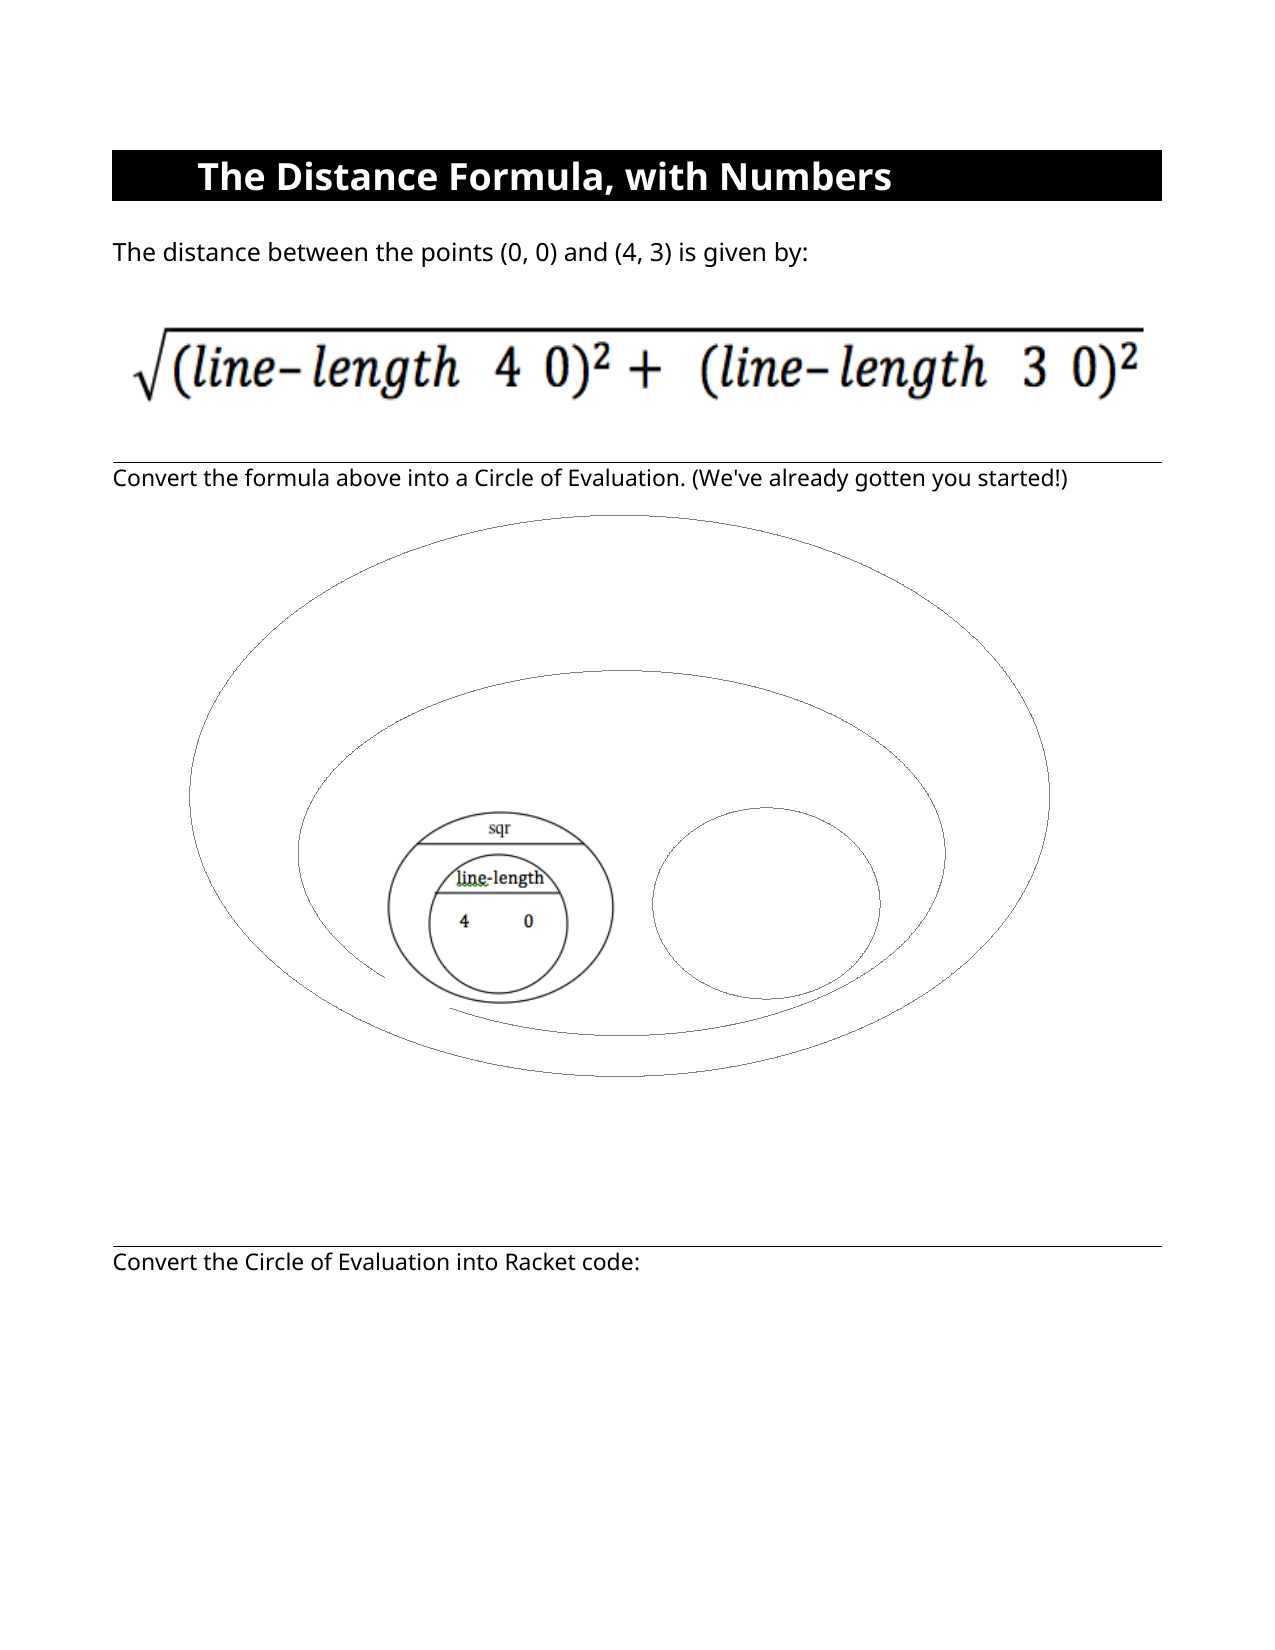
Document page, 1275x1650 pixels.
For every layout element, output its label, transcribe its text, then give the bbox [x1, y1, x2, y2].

subtitle The Distance Formula, with Numbers [112, 150, 1162, 201]
text Convert the Circle of Evaluation into Racket code: [112, 1247, 1162, 1277]
picture [385, 810, 620, 1008]
text Convert the formula above into a Circle of Evaluation. (We've already gotten you started!) [112, 463, 1162, 493]
text The distance between the points (0, 0) and (4, 3) is given by: [112, 235, 1162, 269]
picture [121, 303, 1154, 428]
